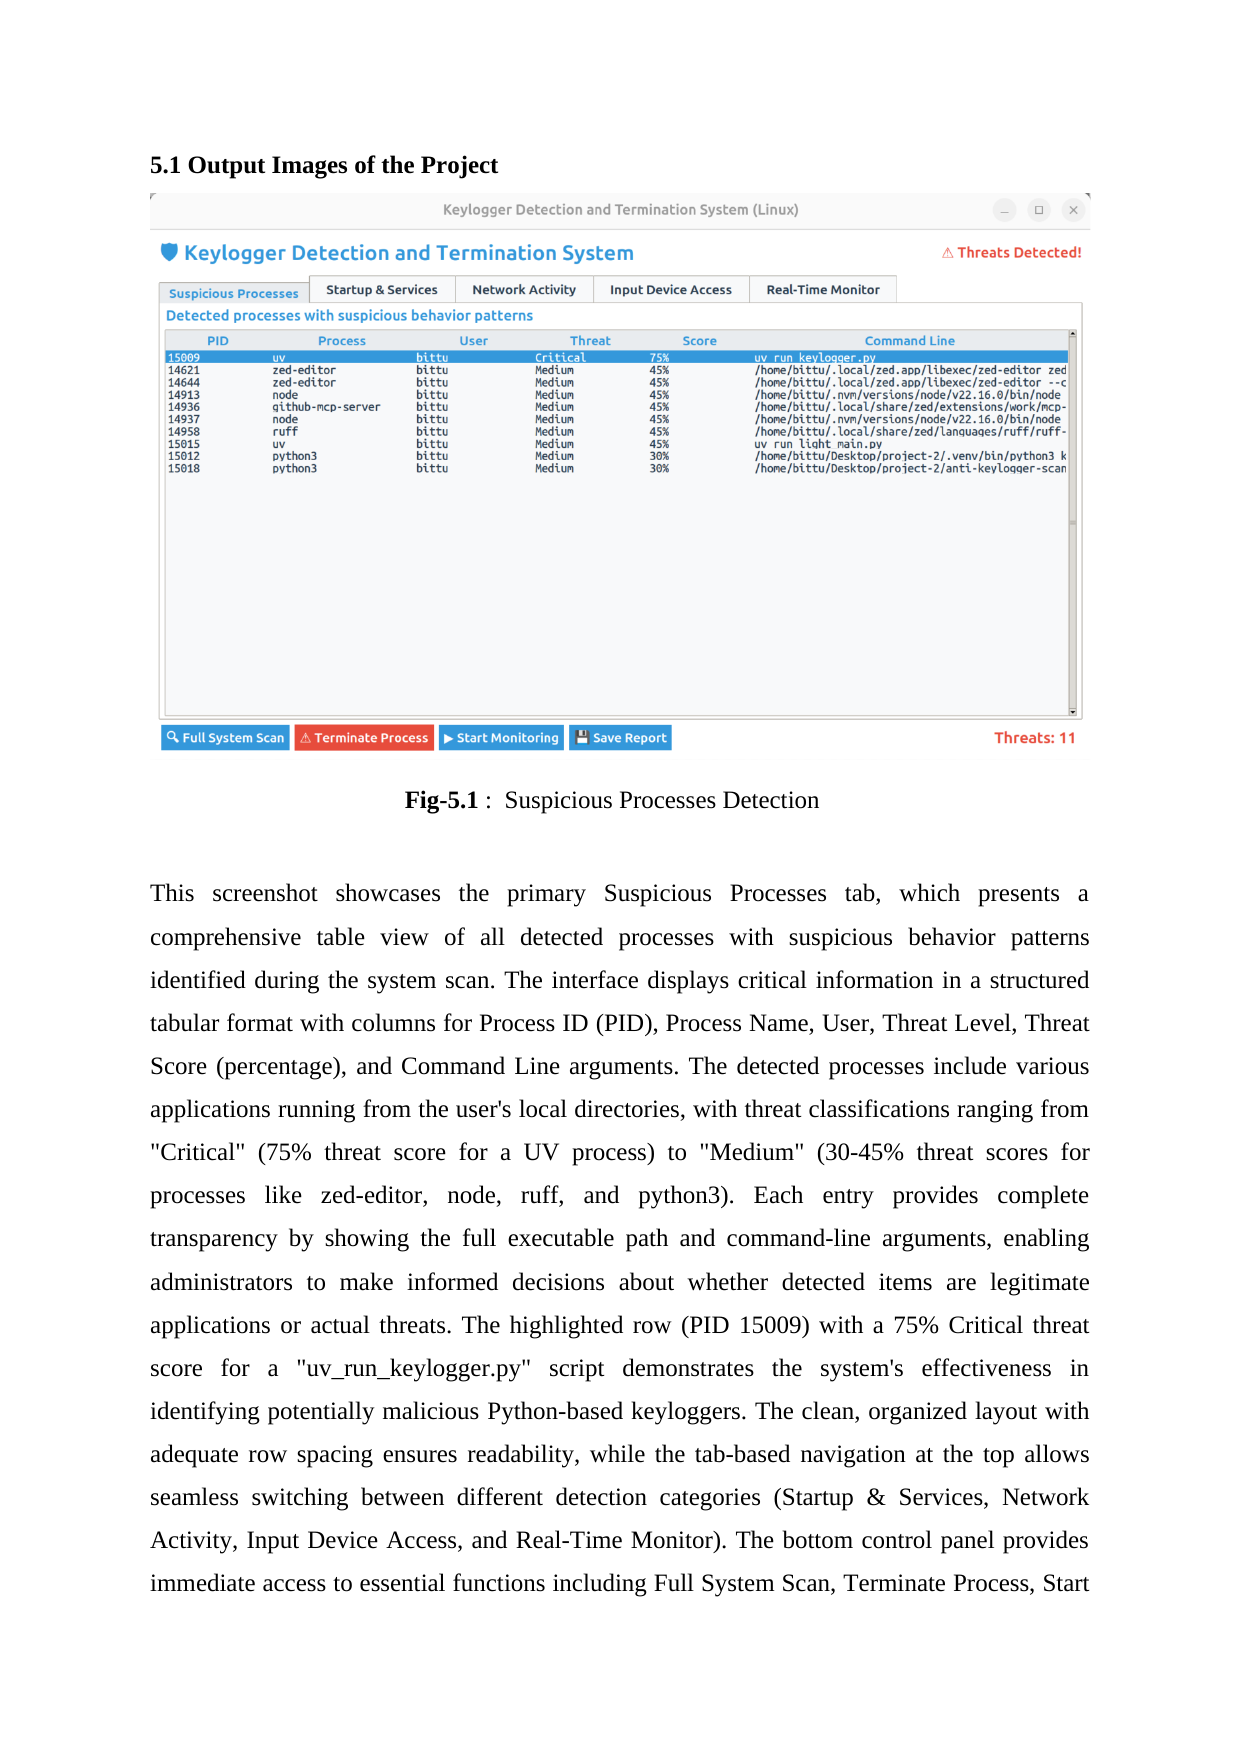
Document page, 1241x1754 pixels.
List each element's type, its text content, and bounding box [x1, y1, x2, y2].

text This screenshot showcases the primary Suspicious Processes tab, which presents a comprehensive table view of all detected processes with suspicious behavior patterns identified during the system scan. The interface displays critical information in a structured tabular format with columns for Process ID (PID), Process Name, User, Threat Level, Threat Score (percentage), and Command Line arguments. The detected processes include various applications running from the user's local directories, with threat classifications ranging from "Critical" (75% threat score for a UV process) to "Medium" (30-45% threat scores for processes like zed-editor, node, ruff, and python3). Each entry provides complete transparency by showing the full executable path and command-line arguments, enabling administrators to make informed decisions about whether detected items are legitimate applications or actual threats. The highlighted row (PID 15009) with a 75% Critical threat score for a "uv_run_keylogger.py" script demonstrates the system's effectiveness in identifying potentially malicious Python-based keyloggers. The clean, organized layout with adequate row spacing ensures readability, while the tab-based navigation at the top allows seamless switching between different detection categories (Startup & Services, Network Activity, Input Device Access, and Real-Time Monitor). The bottom control panel provides immediate access to essential functions including Full System Scan, Terminate Process, Start [150, 878, 1091, 1597]
text 5.1 Output Images of the Project [150, 150, 1091, 179]
picture [150, 193, 1091, 760]
